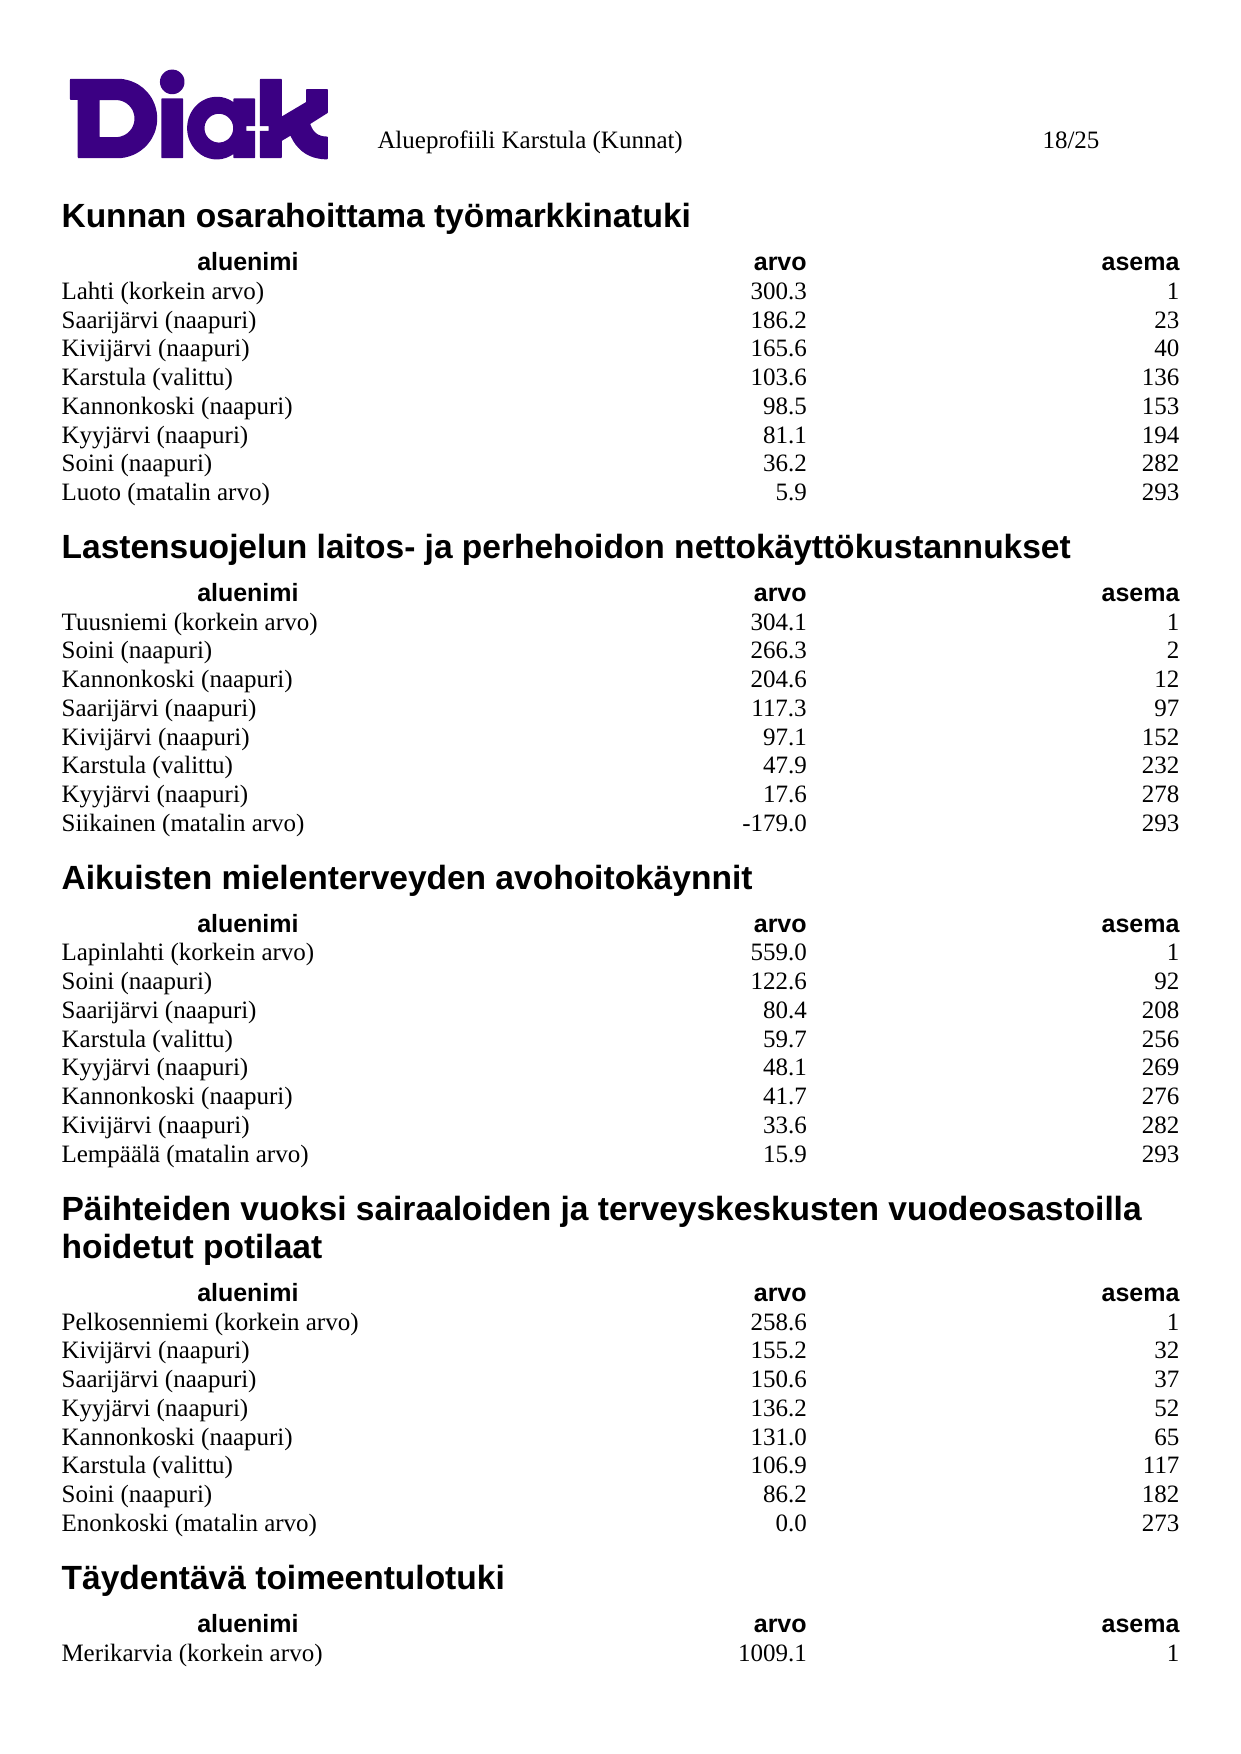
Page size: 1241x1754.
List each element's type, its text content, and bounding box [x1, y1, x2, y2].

subtitle Päihteiden vuoksi sairaaloiden ja terveyskeskusten vuodeosastoilla hoidetut potilaat [61, 1188, 1179, 1266]
table_cell 155.2 [434, 1336, 806, 1364]
table_cell Kannonkoski (naapuri) [61, 664, 434, 693]
table_cell 17.6 [434, 779, 806, 808]
table_cell 165.6 [434, 334, 806, 362]
table_cell Merikarvia (korkein arvo) [61, 1638, 434, 1666]
table_cell 1 [806, 1307, 1179, 1336]
table_cell Kivijärvi (naapuri) [61, 1110, 434, 1139]
table_cell 37 [806, 1364, 1179, 1393]
table_header asema [806, 247, 1179, 276]
table_cell Soini (naapuri) [61, 1479, 434, 1508]
table_cell Kyyjärvi (naapuri) [61, 1053, 434, 1081]
table_cell 41.7 [434, 1081, 806, 1110]
table_cell 194 [806, 420, 1179, 448]
table_cell 282 [806, 1110, 1179, 1139]
subtitle Aikuisten mielenterveyden avohoitokäynnit [61, 858, 1179, 896]
table_cell Soini (naapuri) [61, 636, 434, 664]
table_cell 258.6 [434, 1307, 806, 1336]
table_cell 81.1 [434, 420, 806, 448]
table_cell 65 [806, 1422, 1179, 1451]
table_cell Kyyjärvi (naapuri) [61, 779, 434, 808]
table_cell 86.2 [434, 1479, 806, 1508]
table_cell 136 [806, 362, 1179, 391]
table_cell 97.1 [434, 722, 806, 751]
table_cell 208 [806, 995, 1179, 1024]
table_cell 92 [806, 966, 1179, 995]
table_cell 282 [806, 449, 1179, 477]
table_cell Kannonkoski (naapuri) [61, 1081, 434, 1110]
table_cell 182 [806, 1479, 1179, 1508]
table_header aluenimi [61, 578, 434, 607]
table_cell Karstula (valittu) [61, 751, 434, 779]
table_header asema [806, 578, 1179, 607]
table_header aluenimi [61, 909, 434, 937]
table_cell 152 [806, 722, 1179, 751]
table_cell 1 [806, 607, 1179, 636]
table_cell Kivijärvi (naapuri) [61, 722, 434, 751]
table_cell Saarijärvi (naapuri) [61, 1364, 434, 1393]
table_cell Luoto (matalin arvo) [61, 477, 434, 506]
table_cell 256 [806, 1024, 1179, 1052]
table_cell 278 [806, 779, 1179, 808]
table_cell Lempäälä (matalin arvo) [61, 1139, 434, 1167]
table_header aluenimi [61, 1609, 434, 1638]
table_cell 204.6 [434, 664, 806, 693]
table_cell 36.2 [434, 449, 806, 477]
table_cell Karstula (valittu) [61, 1451, 434, 1479]
table_cell Enonkoski (matalin arvo) [61, 1508, 434, 1537]
table_header asema [806, 909, 1179, 937]
table_cell 150.6 [434, 1364, 806, 1393]
table_header aluenimi [61, 1278, 434, 1307]
table_cell 293 [806, 477, 1179, 506]
table_cell 153 [806, 391, 1179, 420]
table_cell 269 [806, 1053, 1179, 1081]
table_cell 98.5 [434, 391, 806, 420]
subtitle Kunnan osarahoittama työmarkkinatuki [61, 196, 1179, 235]
table_header arvo [434, 909, 806, 937]
table_cell 33.6 [434, 1110, 806, 1139]
table_cell Saarijärvi (naapuri) [61, 305, 434, 333]
table_cell Soini (naapuri) [61, 966, 434, 995]
table_cell 23 [806, 305, 1179, 333]
table_cell 117.3 [434, 693, 806, 722]
table_cell 304.1 [434, 607, 806, 636]
table_cell 559.0 [434, 938, 806, 966]
table_cell 1 [806, 276, 1179, 305]
table_header arvo [434, 1278, 806, 1307]
table_cell 52 [806, 1393, 1179, 1422]
subtitle Lastensuojelun laitos- ja perhehoidon nettokäyttökustannukset [61, 527, 1179, 566]
table_header arvo [434, 247, 806, 276]
subtitle Täydentävä toimeentulotuki [61, 1558, 1179, 1596]
table_cell 59.7 [434, 1024, 806, 1052]
table_cell 97 [806, 693, 1179, 722]
table_cell 80.4 [434, 995, 806, 1024]
table_cell Pelkosenniemi (korkein arvo) [61, 1307, 434, 1336]
table_cell 131.0 [434, 1422, 806, 1451]
table_cell Kivijärvi (naapuri) [61, 1336, 434, 1364]
table_cell 293 [806, 1139, 1179, 1167]
table_cell -179.0 [434, 808, 806, 837]
table_cell 136.2 [434, 1393, 806, 1422]
table_cell 12 [806, 664, 1179, 693]
table_cell Lahti (korkein arvo) [61, 276, 434, 305]
table_cell 0.0 [434, 1508, 806, 1537]
table_cell 32 [806, 1336, 1179, 1364]
table_cell Karstula (valittu) [61, 1024, 434, 1052]
table_cell 186.2 [434, 305, 806, 333]
table_cell Saarijärvi (naapuri) [61, 693, 434, 722]
table_cell Kivijärvi (naapuri) [61, 334, 434, 362]
table_cell 47.9 [434, 751, 806, 779]
table_header asema [806, 1609, 1179, 1638]
table_cell Lapinlahti (korkein arvo) [61, 938, 434, 966]
table_cell 1009.1 [434, 1638, 806, 1666]
table_cell Tuusniemi (korkein arvo) [61, 607, 434, 636]
table_cell 15.9 [434, 1139, 806, 1167]
table_cell Kyyjärvi (naapuri) [61, 1393, 434, 1422]
table_header asema [806, 1278, 1179, 1307]
table_cell Kyyjärvi (naapuri) [61, 420, 434, 448]
table_cell 276 [806, 1081, 1179, 1110]
table_header arvo [434, 578, 806, 607]
table_cell 5.9 [434, 477, 806, 506]
table_cell 48.1 [434, 1053, 806, 1081]
table_cell 232 [806, 751, 1179, 779]
table_cell 300.3 [434, 276, 806, 305]
table_cell 103.6 [434, 362, 806, 391]
table_header aluenimi [61, 247, 434, 276]
table_cell Siikainen (matalin arvo) [61, 808, 434, 837]
table_cell 40 [806, 334, 1179, 362]
table_cell 273 [806, 1508, 1179, 1537]
table_cell Karstula (valittu) [61, 362, 434, 391]
table_cell Saarijärvi (naapuri) [61, 995, 434, 1024]
table_cell Soini (naapuri) [61, 449, 434, 477]
table_cell 1 [806, 1638, 1179, 1666]
table_cell 122.6 [434, 966, 806, 995]
table_cell 2 [806, 636, 1179, 664]
table_cell Kannonkoski (naapuri) [61, 391, 434, 420]
table_cell 1 [806, 938, 1179, 966]
table_cell 266.3 [434, 636, 806, 664]
table_cell 293 [806, 808, 1179, 837]
table_cell Kannonkoski (naapuri) [61, 1422, 434, 1451]
table_cell 106.9 [434, 1451, 806, 1479]
table_header arvo [434, 1609, 806, 1638]
table_cell 117 [806, 1451, 1179, 1479]
